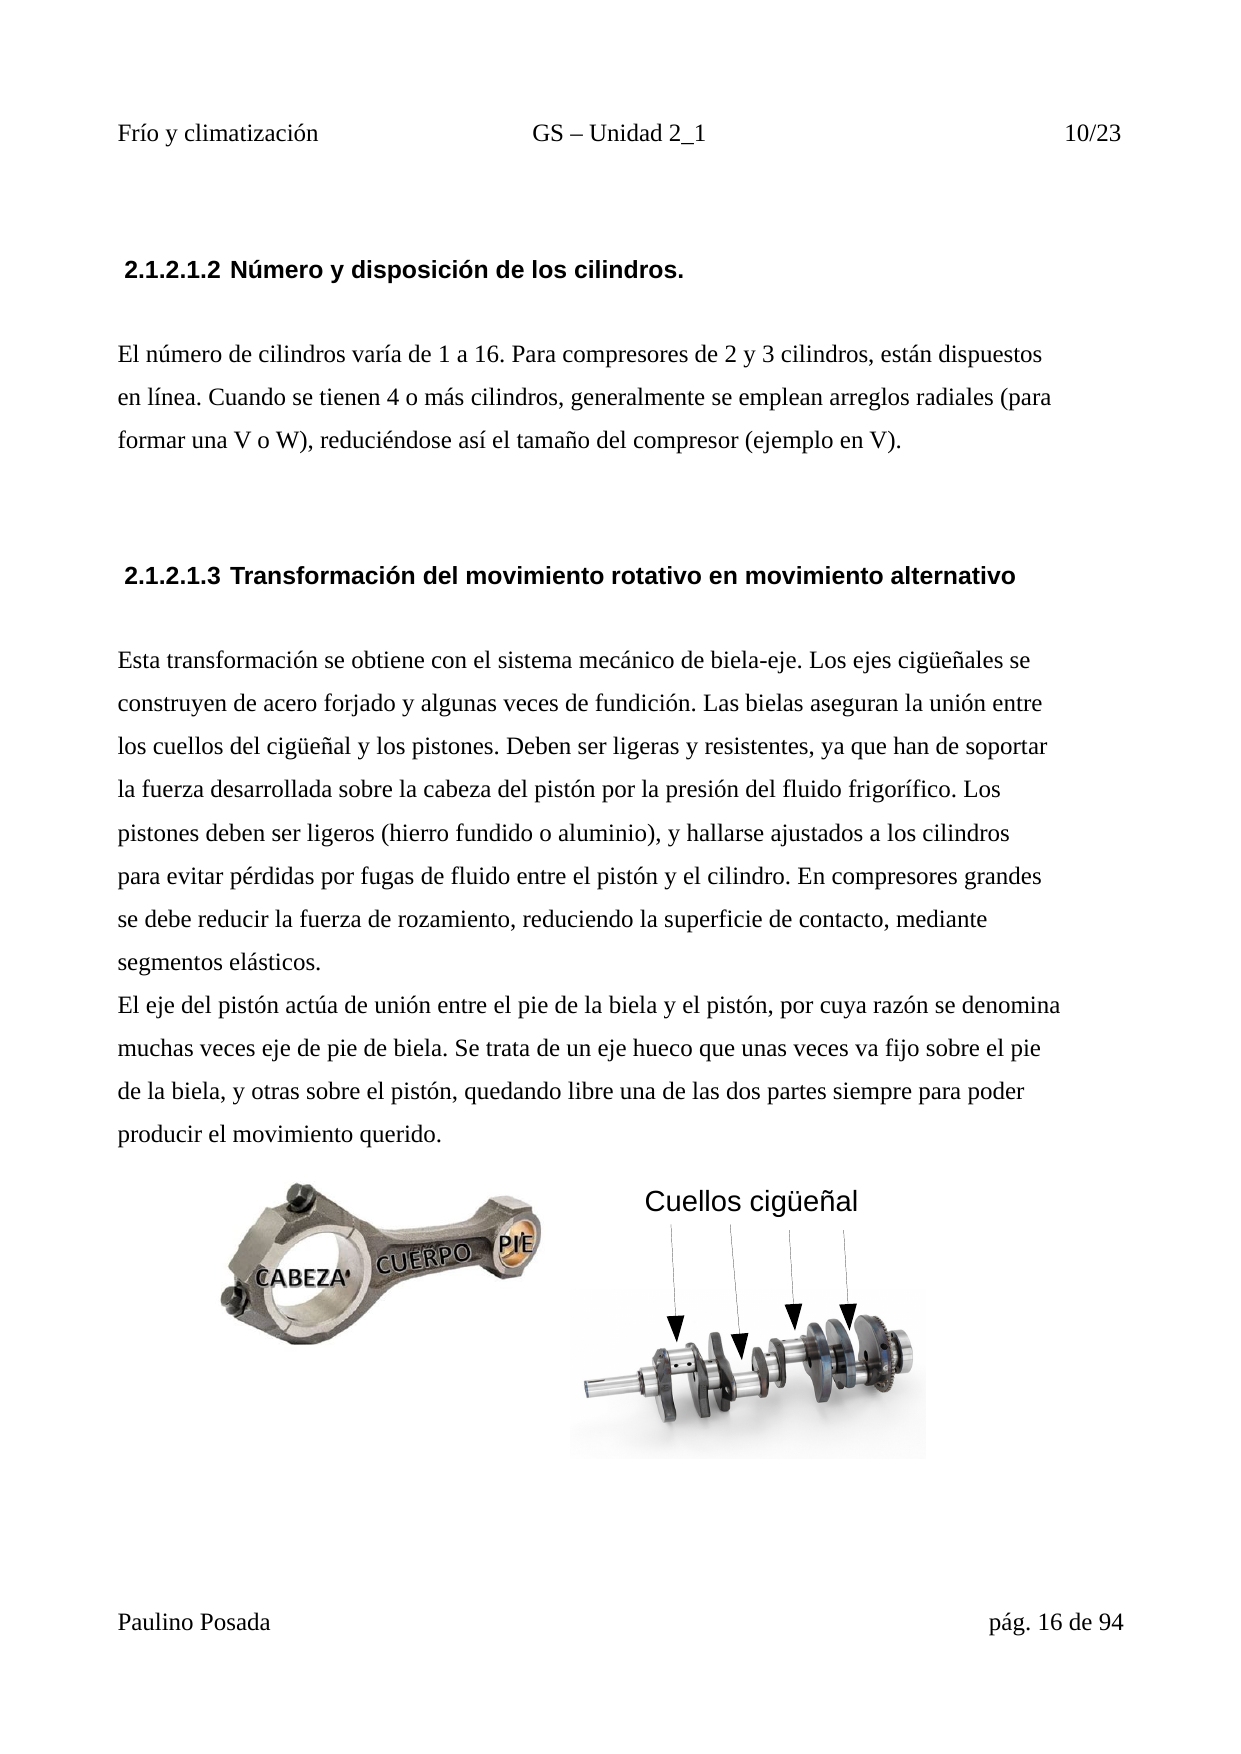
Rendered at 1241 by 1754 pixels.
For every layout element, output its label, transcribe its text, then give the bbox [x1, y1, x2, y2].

text producir el movimiento querido. [117, 1119, 1123, 1148]
text El número de cilindros varía de 1 a 16. Para compresores de 2 y 3 cilindros, están dispuestos [117, 339, 1123, 368]
text muchas veces eje de pie de biela. Se trata de un eje hueco que unas veces va fijo sobre el pie [117, 1033, 1123, 1062]
text Esta transformación se obtiene con el sistema mecánico de biela-eje. Los ejes cigüeñales se [117, 645, 1123, 674]
text formar una V o W), reduciéndose así el tamaño del compresor (ejemplo en V). [117, 425, 1123, 454]
picture [195, 1162, 926, 1459]
text segmentos elásticos. [117, 947, 1123, 976]
text para evitar pérdidas por fugas de fluido entre el pistón y el cilindro. En compresores grandes [117, 861, 1123, 889]
text los cuellos del cigüeñal y los pistones. Deben ser ligeras y resistentes, ya que han de soportar [117, 731, 1123, 760]
text de la biela, y otras sobre el pistón, quedando libre una de las dos partes siempre para poder [117, 1076, 1123, 1105]
subtitle Número y disposición de los cilindros. [117, 255, 1123, 283]
subtitle Transformación del movimiento rotativo en movimiento alternativo [117, 561, 1123, 589]
text pistones deben ser ligeros (hierro fundido o aluminio), y hallarse ajustados a los cilindros [117, 818, 1123, 846]
text El eje del pistón actúa de unión entre el pie de la biela y el pistón, por cuya razón se denomina [117, 990, 1123, 1019]
text se debe reducir la fuerza de rozamiento, reduciendo la superficie de contacto, mediante [117, 904, 1123, 933]
text en línea. Cuando se tienen 4 o más cilindros, generalmente se emplean arreglos radiales (para [117, 382, 1123, 411]
text construyen de acero forjado y algunas veces de fundición. Las bielas aseguran la unión entre [117, 688, 1123, 717]
text la fuerza desarrollada sobre la cabeza del pistón por la presión del fluido frigorífico. Los [117, 774, 1123, 803]
